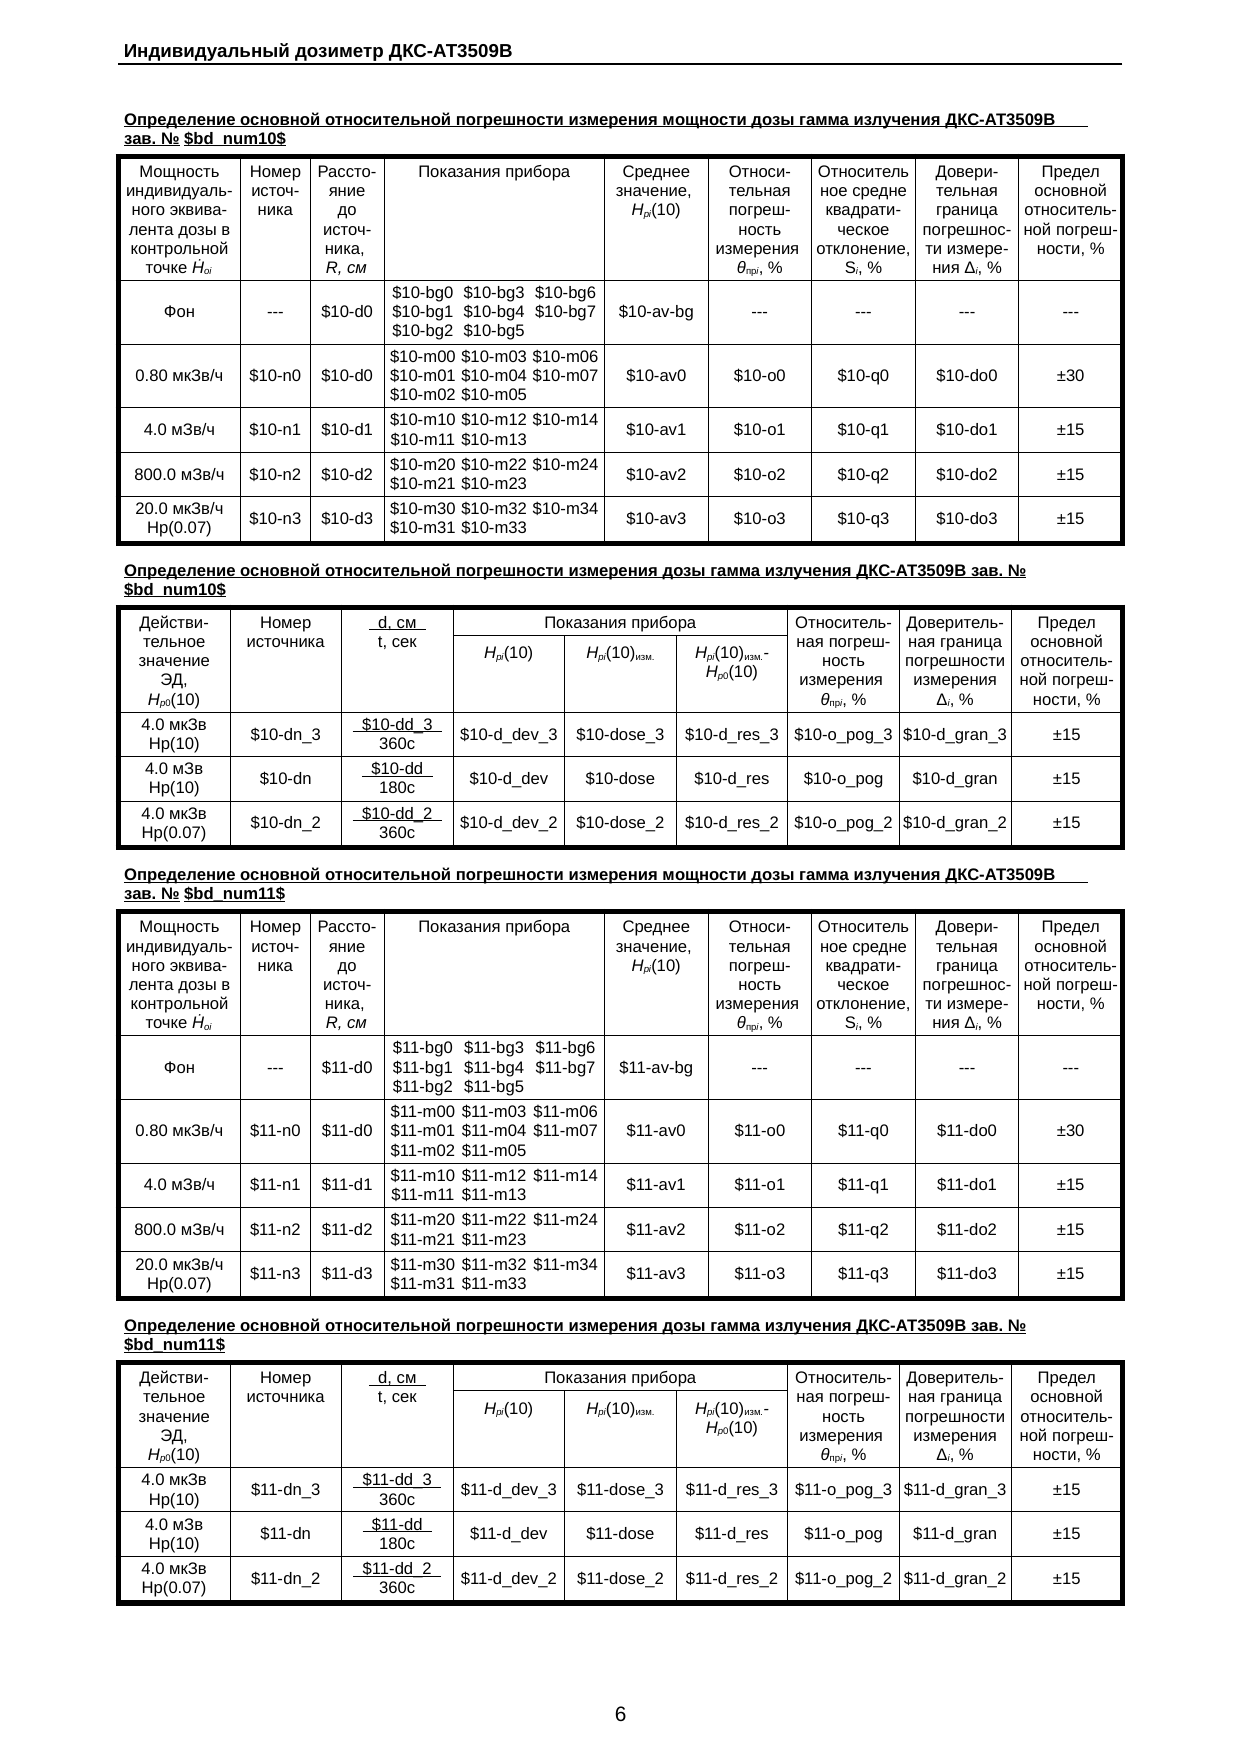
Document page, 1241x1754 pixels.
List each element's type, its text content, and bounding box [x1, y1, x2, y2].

table_cell $10-d0 [311, 281, 384, 343]
table_cell $10-d_gran_3 [900, 713, 1011, 756]
table_cell ±15 [1012, 713, 1120, 756]
table_cell $11-m00 $11-m01 $11-m02 $11-m03 $11-m04 $11-m05 $11-m06 $11-m07 [385, 1100, 604, 1162]
table_cell Номер источ-ника [241, 159, 310, 280]
table_cell $10-d_gran_2 [900, 802, 1011, 845]
table_cell $10-d0 [311, 345, 384, 407]
table_cell $10-av2 [605, 453, 708, 496]
table_cell $11-d0 [311, 1100, 384, 1162]
table_cell Hpi(10)изм. [565, 1391, 676, 1467]
table_cell $10-d_dev_3 [454, 713, 564, 756]
table_cell Предел основной относитель-ной погреш-ности, % [1019, 159, 1120, 280]
table_header Определение основной относительной погрешности измерения дозы гамма излучения ДКС-АТ3509B зав. № $bd_num10$ [118, 546, 1122, 604]
table_cell Предел основной относитель-ной погреш-ности, % [1012, 1365, 1120, 1467]
table_cell $11-m10 $11-m11 $11-m12 $11-m13 $11-m14 [385, 1164, 604, 1207]
table_cell Среднее значение, Hpi(10) [605, 914, 708, 1035]
table_cell $10-m10 $10-m11 $10-m12 $10-m13 $10-m14 [385, 408, 604, 452]
table_cell Среднее значение, Hpi(10) [605, 159, 708, 280]
table_cell $11-d3 [311, 1252, 384, 1296]
table_cell Доверитель-ная граница погрешности измерения Δi, % [900, 1365, 1011, 1467]
table_cell $10-do1 [916, 408, 1018, 452]
table_cell $11-do1 [916, 1164, 1018, 1207]
table_cell Довери-тельная граница погрешнос-ти измере-ния Δi, % [916, 914, 1018, 1035]
table_cell $11-d_dev_2 [454, 1557, 564, 1600]
table_cell --- [1019, 1036, 1120, 1099]
table_cell Hpi(10)изм.-Hp0(10) [677, 1391, 787, 1467]
table_cell $10-do2 [916, 453, 1018, 496]
table_cell $10-d_dev_2 [454, 802, 564, 845]
table_cell ±15 [1019, 1208, 1120, 1251]
table_cell 4.0 мЗв/ч [121, 408, 240, 452]
table_cell $11-d_dev [454, 1512, 564, 1556]
table_cell $10-dose [565, 757, 676, 801]
table_cell $11-q3 [812, 1252, 915, 1296]
table_cell $11-n1 [241, 1164, 310, 1207]
table_cell --- [1019, 281, 1120, 343]
table_cell $11-o_pog_3 [788, 1468, 899, 1511]
table_cell $10-do3 [916, 497, 1018, 541]
table_cell $10-dose_3 [565, 713, 676, 756]
table_cell ±15 [1012, 757, 1120, 801]
table_cell $11-dn_2 [231, 1557, 341, 1600]
table_cell 4.0 мЗв Hp(10) [121, 757, 230, 801]
table_cell Номер источ-ника [241, 914, 310, 1035]
table_cell $10-n3 [241, 497, 310, 541]
table_cell 4.0 мкЗв Hp(10) [121, 713, 230, 756]
table_cell $10-dn_3 [231, 713, 341, 756]
table_cell $11-do0 [916, 1100, 1018, 1162]
table_cell $10-dn [231, 757, 341, 801]
table_cell $11-m20 $11-m21 $11-m22 $11-m23 $11-m24 [385, 1208, 604, 1251]
table_cell 20.0 мкЗв/ч Hp(0.07) [121, 1252, 240, 1296]
table_cell $10-m30 $10-m31 $10-m32 $10-m33 $10-m34 [385, 497, 604, 541]
table_cell Номер источника [231, 1365, 341, 1467]
table_cell $11-av2 [605, 1208, 708, 1251]
table_cell $11-q1 [812, 1164, 915, 1207]
table_cell $11-dd 180c [342, 1512, 453, 1556]
table_cell $11-av-bg [605, 1036, 708, 1099]
table_cell ±30 [1019, 345, 1120, 407]
table_cell $11-dose [565, 1512, 676, 1556]
table_cell $10-dose_2 [565, 802, 676, 845]
table_cell Показания прибора [454, 610, 787, 635]
table_cell $10-q0 [812, 345, 915, 407]
table_cell $10-d_res [677, 757, 787, 801]
table_cell Относительное средне квадрати-ческое отклонение, Si, % [812, 159, 915, 280]
table_cell ±30 [1019, 1100, 1120, 1162]
table_cell Действи-тельное значение ЭД, Hp0(10) [121, 1365, 230, 1467]
table_cell ±15 [1012, 1468, 1120, 1511]
table_cell ±15 [1019, 1164, 1120, 1207]
table_cell Рассто-яние до источ-ника, R, см [311, 159, 384, 280]
table_cell 20.0 мкЗв/ч Hp(0.07) [121, 497, 240, 541]
table_cell ±15 [1019, 497, 1120, 541]
table_cell $10-av3 [605, 497, 708, 541]
table_cell Показания прибора [454, 1365, 787, 1390]
table_cell $10-q2 [812, 453, 915, 496]
table_cell $11-dn [231, 1512, 341, 1556]
table_cell Показания прибора [385, 159, 604, 280]
table_cell --- [916, 1036, 1018, 1099]
table_cell $10-dn_2 [231, 802, 341, 845]
table_cell Фон [121, 1036, 240, 1099]
table_cell $11-d_res_2 [677, 1557, 787, 1600]
table_cell $10-d1 [311, 408, 384, 452]
table_cell ±15 [1012, 1557, 1120, 1600]
table_cell --- [241, 281, 310, 343]
table_cell $10-n1 [241, 408, 310, 452]
table_cell $11-d2 [311, 1208, 384, 1251]
table_cell $10-o_pog_2 [788, 802, 899, 845]
table_cell 4.0 мкЗв Hp(0.07) [121, 802, 230, 845]
table_cell $11-o0 [709, 1100, 811, 1162]
table_cell Предел основной относитель-ной погреш-ности, % [1012, 610, 1120, 712]
table_cell $11-o3 [709, 1252, 811, 1296]
table_cell $11-q2 [812, 1208, 915, 1251]
table_cell --- [709, 1036, 811, 1099]
table_cell Hpi(10) [454, 1391, 564, 1467]
table_cell $11-av1 [605, 1164, 708, 1207]
table_cell Предел основной относитель-ной погреш-ности, % [1019, 914, 1120, 1035]
table_cell $10-do0 [916, 345, 1018, 407]
table_cell $10-dd 180c [342, 757, 453, 801]
table_header Определение основной относительной погрешности измерения мощности дозы гамма излучения ДКС-АТ3509B зав. № $bd_num11$ [118, 850, 1122, 909]
table_cell $10-q1 [812, 408, 915, 452]
table_cell $10-d_gran [900, 757, 1011, 801]
table_cell Hpi(10)изм. [565, 636, 676, 712]
table_cell 4.0 мкЗв Hp(0.07) [121, 1557, 230, 1600]
table_cell $10-o1 [709, 408, 811, 452]
table_cell $11-o1 [709, 1164, 811, 1207]
table_cell 4.0 мЗв Hp(10) [121, 1512, 230, 1556]
table_cell 0.80 мкЗв/ч [121, 345, 240, 407]
table_cell $11-o_pog_2 [788, 1557, 899, 1600]
table_cell $11-m30 $11-m31 $11-m32 $11-m33 $11-m34 [385, 1252, 604, 1296]
table_cell ±15 [1012, 1512, 1120, 1556]
table_cell $11-d_gran_2 [900, 1557, 1011, 1600]
table_cell 800.0 мЗв/ч [121, 1208, 240, 1251]
table_cell 4.0 мкЗв Hp(10) [121, 1468, 230, 1511]
table_cell Доверитель-ная граница погрешности измерения Δi, % [900, 610, 1011, 712]
table_cell $10-bg0 $10-bg1 $10-bg2 $10-bg3 $10-bg4 $10-bg5 $10-bg6 $10-bg7 [385, 281, 604, 343]
table_cell Hpi(10)изм.-Hp0(10) [677, 636, 787, 712]
table_cell Относитель-ная погреш-ность измерения θпрi, % [788, 610, 899, 712]
table_cell $10-m00 $10-m01 $10-m02 $10-m03 $10-m04 $10-m05 $10-m06 $10-m07 [385, 345, 604, 407]
table_cell $10-av0 [605, 345, 708, 407]
table_cell $11-av0 [605, 1100, 708, 1162]
table_cell $11-do3 [916, 1252, 1018, 1296]
table_cell $10-d_res_3 [677, 713, 787, 756]
table_cell $10-o3 [709, 497, 811, 541]
table_cell --- [241, 1036, 310, 1099]
table_cell $11-d_res [677, 1512, 787, 1556]
table_cell $11-d_gran_3 [900, 1468, 1011, 1511]
table_cell ±15 [1019, 408, 1120, 452]
table_cell $11-n3 [241, 1252, 310, 1296]
table_cell Относительное средне квадрати-ческое отклонение, Si, % [812, 914, 915, 1035]
table_cell $10-o0 [709, 345, 811, 407]
table_cell $11-o2 [709, 1208, 811, 1251]
table_cell $11-dd_3 360c [342, 1468, 453, 1511]
table_cell $11-dose_3 [565, 1468, 676, 1511]
table_cell Довери-тельная граница погрешнос-ти измере-ния Δi, % [916, 159, 1018, 280]
table_cell $10-d_dev [454, 757, 564, 801]
table_cell $10-d_res_2 [677, 802, 787, 845]
table_cell $11-av3 [605, 1252, 708, 1296]
table_cell Рассто-яние до источ-ника, R, см [311, 914, 384, 1035]
table_cell $11-bg0 $11-bg1 $11-bg2 $11-bg3 $11-bg4 $11-bg5 $11-bg6 $11-bg7 [385, 1036, 604, 1099]
table_cell $11-do2 [916, 1208, 1018, 1251]
table_cell $11-d_gran [900, 1512, 1011, 1556]
table_cell 4.0 мЗв/ч [121, 1164, 240, 1207]
table_cell Относи-тельная погреш-ность измерения θпрi, % [709, 159, 811, 280]
table_cell $10-m20 $10-m21 $10-m22 $10-m23 $10-m24 [385, 453, 604, 496]
table_cell Мощность индивидуаль-ного эквива-лента дозы в контрольной точке Ḣoi [121, 159, 240, 280]
table_cell --- [709, 281, 811, 343]
table_cell $10-n2 [241, 453, 310, 496]
table_cell $10-n0 [241, 345, 310, 407]
table_cell d, см t, сек [342, 1365, 453, 1467]
table_cell $11-n2 [241, 1208, 310, 1251]
table_cell $11-d0 [311, 1036, 384, 1099]
table_cell $11-n0 [241, 1100, 310, 1162]
table_cell $11-d_res_3 [677, 1468, 787, 1511]
table_cell $11-d1 [311, 1164, 384, 1207]
table_cell $10-dd_2 360c [342, 802, 453, 845]
table_cell $11-o_pog [788, 1512, 899, 1556]
table_header Определение основной относительной погрешности измерения дозы гамма излучения ДКС-АТ3509B зав. № $bd_num11$ [118, 1301, 1122, 1360]
table_cell Мощность индивидуаль-ного эквива-лента дозы в контрольной точке Ḣoi [121, 914, 240, 1035]
table_cell Показания прибора [385, 914, 604, 1035]
table_cell $11-dd_2 360c [342, 1557, 453, 1600]
table_cell Действи-тельное значение ЭД, Hp0(10) [121, 610, 230, 712]
table_cell $11-dn_3 [231, 1468, 341, 1511]
table_cell $10-o_pog [788, 757, 899, 801]
table_cell ±15 [1019, 453, 1120, 496]
table_cell ±15 [1012, 802, 1120, 845]
table_cell 800.0 мЗв/ч [121, 453, 240, 496]
table_cell $10-o_pog_3 [788, 713, 899, 756]
table_cell $10-q3 [812, 497, 915, 541]
table_cell $11-q0 [812, 1100, 915, 1162]
table_cell $11-dose_2 [565, 1557, 676, 1600]
table_cell $10-dd_3 360c [342, 713, 453, 756]
table_cell $10-d2 [311, 453, 384, 496]
table_cell --- [916, 281, 1018, 343]
table_cell Относитель-ная погреш-ность измерения θпрi, % [788, 1365, 899, 1467]
table_cell $10-d3 [311, 497, 384, 541]
table_cell $10-av1 [605, 408, 708, 452]
table_cell $10-av-bg [605, 281, 708, 343]
table_cell d, см t, сек [342, 610, 453, 712]
table_cell 0.80 мкЗв/ч [121, 1100, 240, 1162]
table_header Определение основной относительной погрешности измерения мощности дозы гамма излучения ДКС-АТ3509B зав. № $bd_num10$ [118, 95, 1122, 153]
table_cell Фон [121, 281, 240, 343]
table_cell Относи-тельная погреш-ность измерения θпрi, % [709, 914, 811, 1035]
table_cell --- [812, 281, 915, 343]
table_cell Номер источника [231, 610, 341, 712]
table_cell Hpi(10) [454, 636, 564, 712]
table_cell $10-o2 [709, 453, 811, 496]
table_cell --- [812, 1036, 915, 1099]
table_cell $11-d_dev_3 [454, 1468, 564, 1511]
table_cell ±15 [1019, 1252, 1120, 1296]
